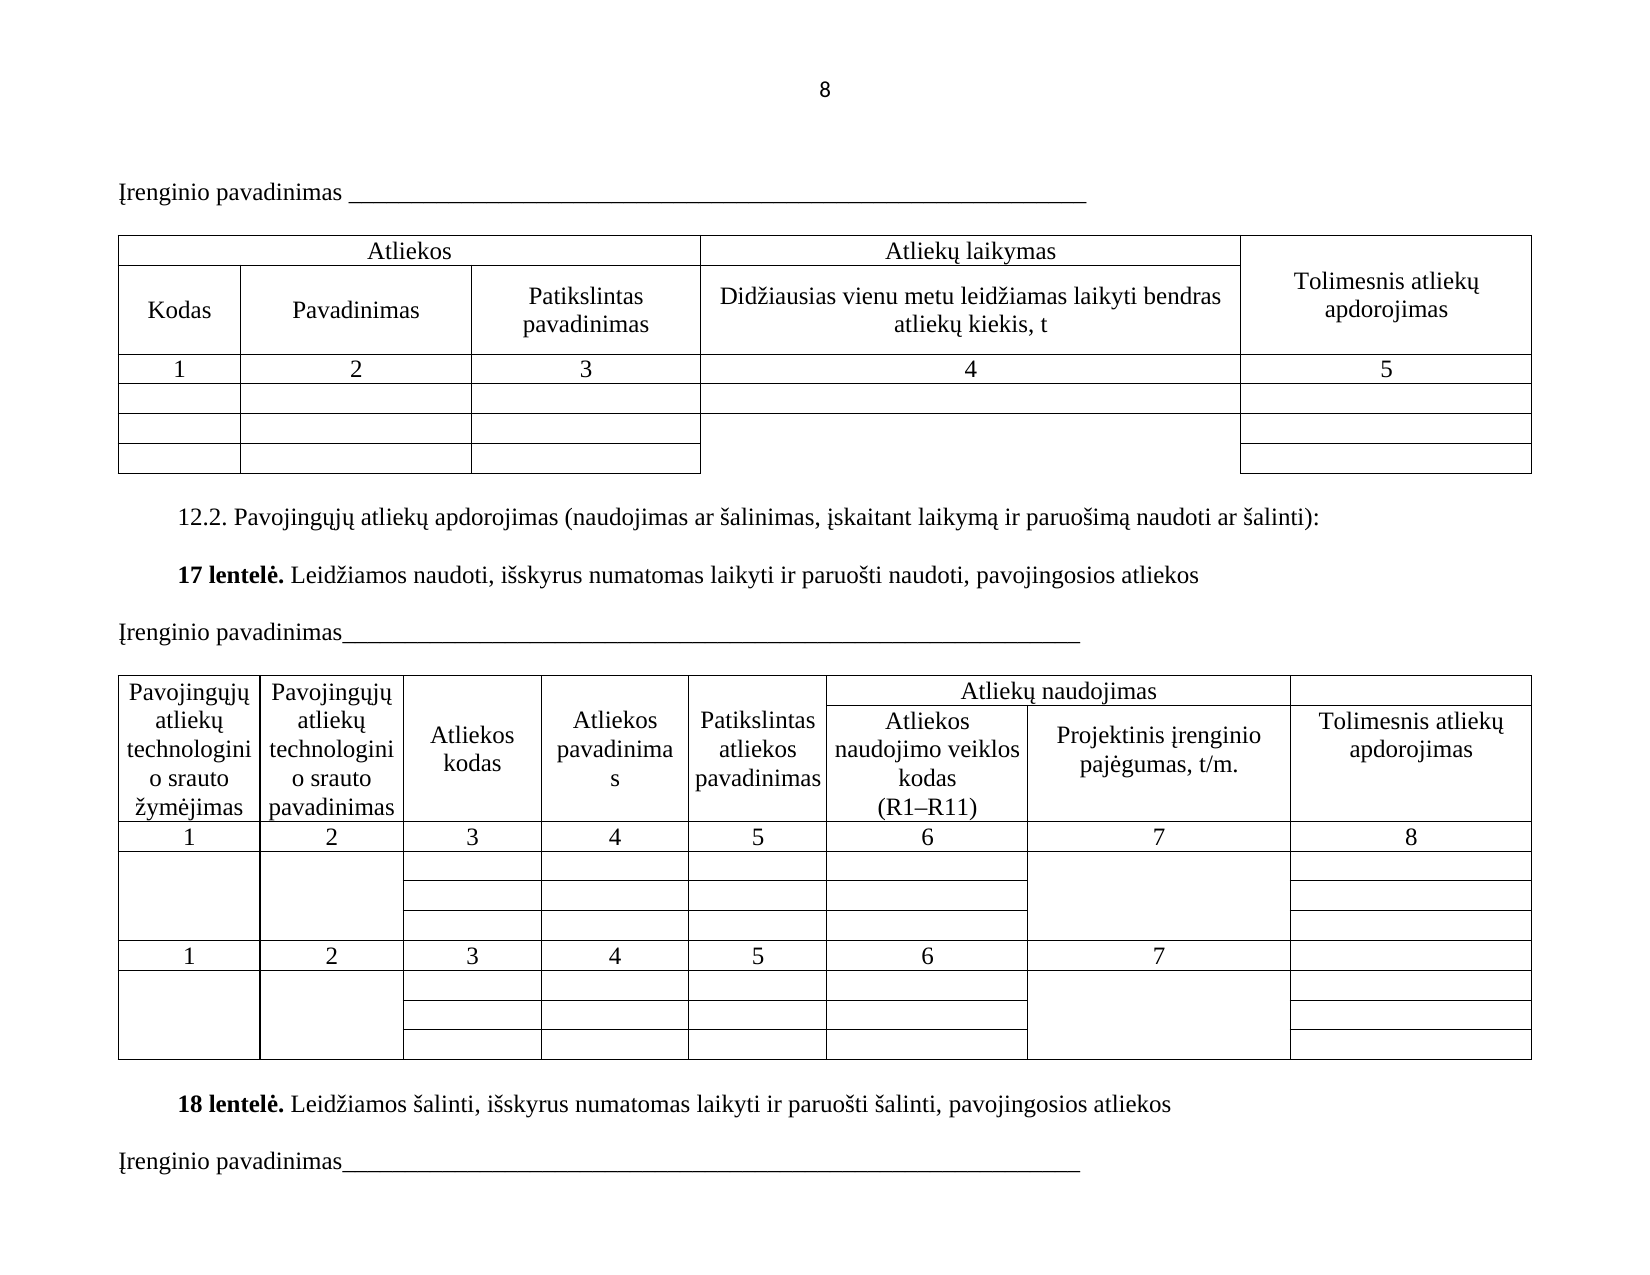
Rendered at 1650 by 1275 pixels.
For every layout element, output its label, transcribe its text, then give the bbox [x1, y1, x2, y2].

table_cell [827, 1030, 1027, 1059]
table_cell [827, 971, 1027, 999]
table_cell [241, 384, 471, 413]
table_cell [542, 1030, 688, 1059]
table_cell [119, 414, 240, 443]
table_cell 2 [241, 355, 471, 383]
table_cell Patikslintas pavadinimas [472, 266, 700, 353]
table_cell [404, 852, 541, 880]
table_cell [119, 852, 259, 940]
table_cell [1291, 911, 1531, 940]
table_cell [827, 852, 1027, 880]
table_cell [1291, 971, 1531, 999]
table_cell [1291, 1001, 1531, 1029]
table_cell 3 [404, 941, 541, 970]
table_cell [689, 911, 826, 940]
table_cell [119, 384, 240, 413]
table_cell [404, 911, 541, 940]
table_cell [1291, 941, 1531, 970]
table_cell [1241, 444, 1531, 473]
table_cell [472, 444, 700, 473]
table_cell [542, 1001, 688, 1029]
table_cell 5 [689, 822, 826, 851]
table_cell 6 [827, 941, 1027, 970]
table_header Patikslintas atliekos pavadinimas [689, 676, 826, 821]
table_cell [542, 911, 688, 940]
table_header [1291, 676, 1531, 705]
table_cell [404, 971, 541, 999]
table_cell [241, 414, 471, 443]
text Įrenginio pavadinimas  [118, 177, 1532, 206]
table_header Tolimesnis atliekų apdorojimas [1241, 236, 1531, 353]
text 17 lentelė. Leidžiamos naudoti, išskyrus numatomas laikyti ir paruošti naudoti, pavojingosios atliekos [118, 560, 1532, 589]
table_cell Atliekos naudojimo veiklos kodas (R1–R11) [827, 706, 1027, 821]
table_cell [689, 971, 826, 999]
table_cell [542, 971, 688, 999]
table_cell [1241, 414, 1531, 443]
table_cell [404, 1001, 541, 1029]
table_cell [1291, 1030, 1531, 1059]
table_cell [689, 1001, 826, 1029]
table_header Atliekos [119, 236, 700, 264]
text Įrenginio pavadinimas [118, 1146, 1532, 1175]
table_cell 7 [1028, 822, 1290, 851]
table_cell 2 [261, 822, 403, 851]
table_cell 7 [1028, 941, 1290, 970]
table_cell [827, 881, 1027, 910]
table_cell Projektinis įrenginio pajėgumas, t/m. [1028, 706, 1290, 821]
table_cell [261, 852, 403, 940]
table_cell 2 [261, 941, 403, 970]
table_cell 5 [689, 941, 826, 970]
table_cell [689, 852, 826, 880]
table_cell [701, 384, 1240, 413]
table_cell [472, 384, 700, 413]
table_cell [404, 881, 541, 910]
table_header Atliekos pavadinimas [542, 676, 688, 821]
table_cell [119, 971, 259, 1059]
table_cell [689, 881, 826, 910]
table_header Atliekos kodas [404, 676, 541, 821]
table_cell 1 [119, 822, 259, 851]
table_cell Didžiausias vienu metu leidžiamas laikyti bendras atliekų kiekis, t [701, 266, 1240, 353]
table_cell Pavadinimas [241, 266, 471, 353]
table_cell [119, 444, 240, 473]
table_cell [1028, 852, 1290, 940]
table_cell 4 [701, 355, 1240, 383]
table_cell [542, 881, 688, 910]
table_header Pavojingųjų atliekų technologinio srauto pavadinimas [261, 676, 403, 821]
table_cell [542, 852, 688, 880]
text Įrenginio pavadinimas [118, 617, 1532, 646]
table_cell [827, 911, 1027, 940]
table_cell 1 [119, 941, 259, 970]
table_cell [1241, 384, 1531, 413]
table_cell [1291, 852, 1531, 880]
table_cell 4 [542, 822, 688, 851]
table_cell [241, 444, 471, 473]
table_cell [404, 1030, 541, 1059]
table_cell 8 [1291, 822, 1531, 851]
table_header Atliekų laikymas [701, 236, 1240, 264]
table_header Atliekų naudojimas [827, 676, 1290, 705]
table_cell Kodas [119, 266, 240, 353]
table_cell 5 [1241, 355, 1531, 383]
table_cell 6 [827, 822, 1027, 851]
table_cell [261, 971, 403, 1059]
table_cell [827, 1001, 1027, 1029]
table_cell 3 [404, 822, 541, 851]
text 12.2. Pavojingųjų atliekų apdorojimas (naudojimas ar šalinimas, įskaitant laikymą ir paruošimą naudoti ar šalinti): [118, 502, 1532, 531]
text 18 lentelė. Leidžiamos šalinti, išskyrus numatomas laikyti ir paruošti šalinti, pavojingosios atliekos [118, 1089, 1532, 1118]
table_cell Tolimesnis atliekų apdorojimas [1291, 706, 1531, 821]
table_cell [472, 414, 700, 443]
table_cell [689, 1030, 826, 1059]
table_cell [1028, 971, 1290, 1059]
table_cell 4 [542, 941, 688, 970]
table_cell [1291, 881, 1531, 910]
table_cell 3 [472, 355, 700, 383]
table_cell 1 [119, 355, 240, 383]
table_header Pavojingųjų atliekų technologinio srauto žymėjimas [119, 676, 259, 821]
